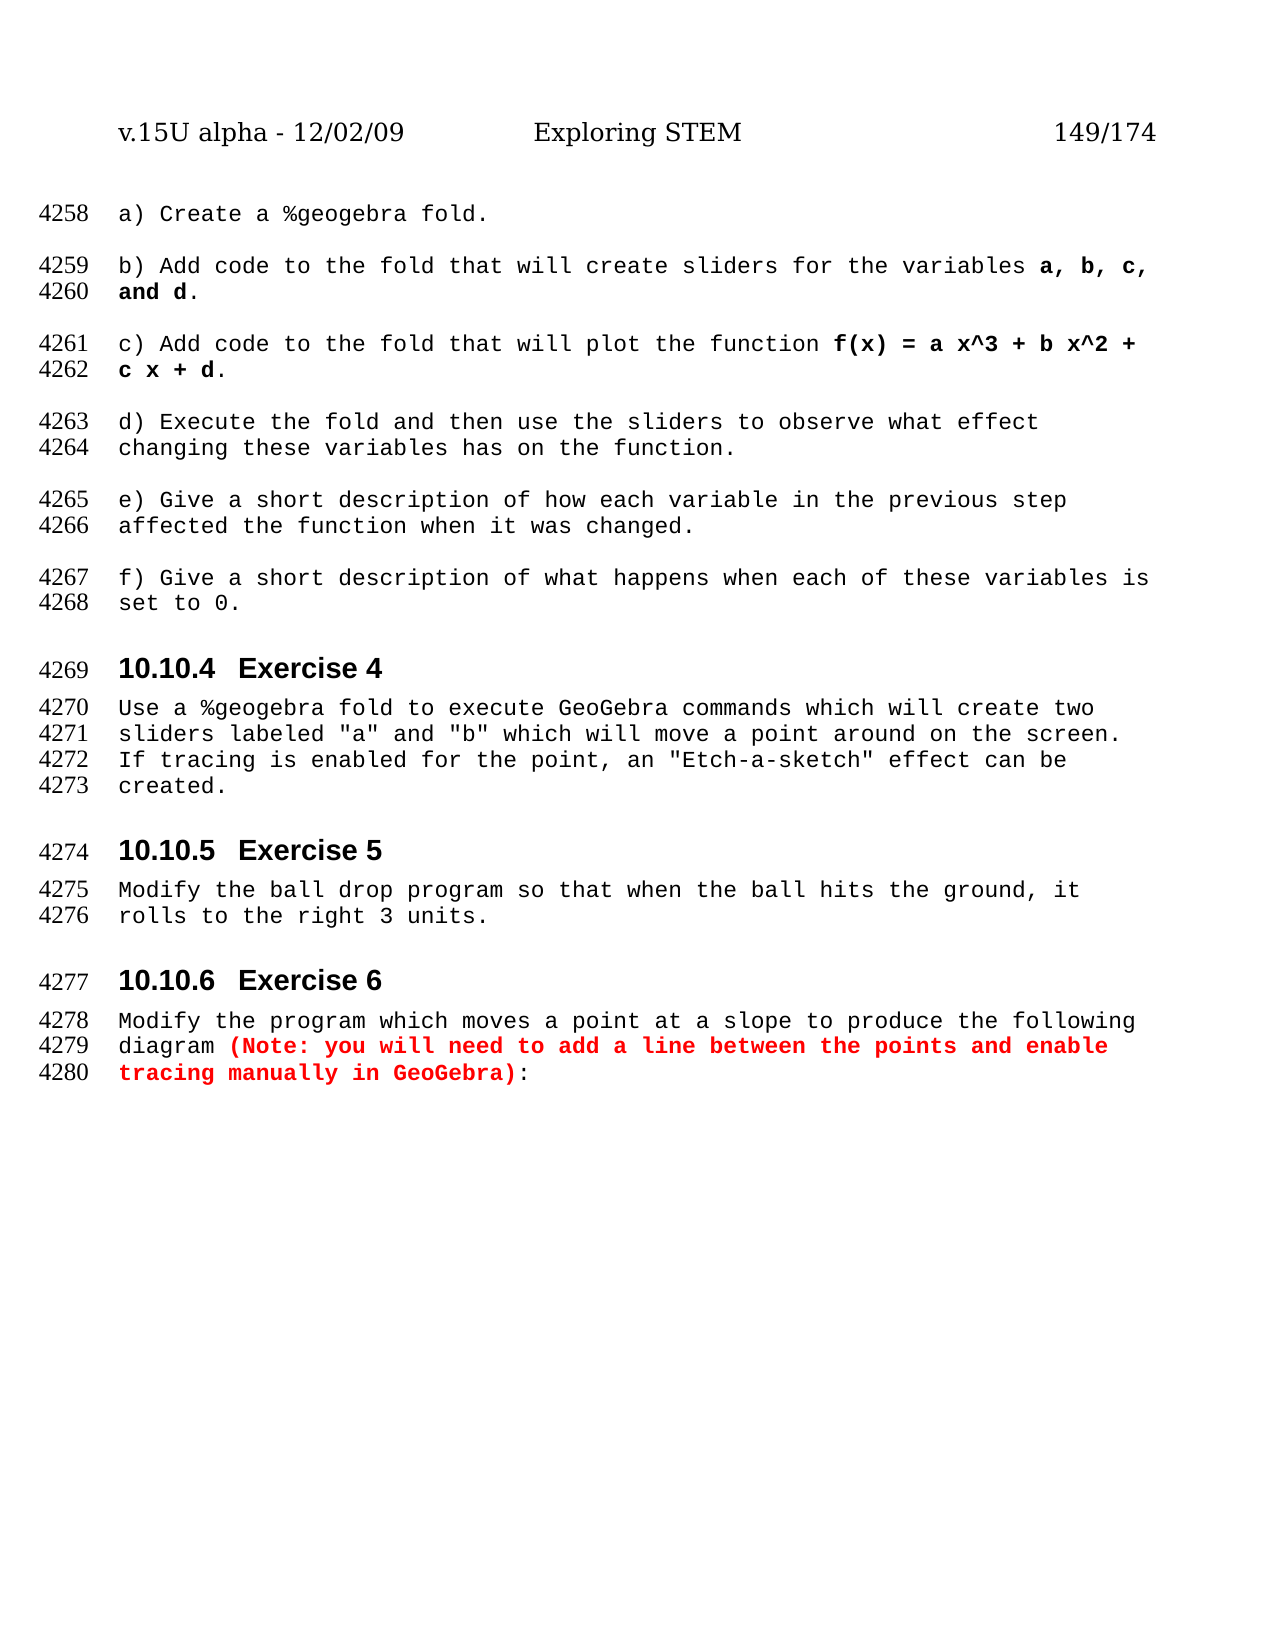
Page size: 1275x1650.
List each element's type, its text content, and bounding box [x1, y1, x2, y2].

subtitle Exercise 5 [118, 833, 1157, 867]
subtitle Exercise 6 [118, 963, 1157, 997]
text Modify the ball drop program so that when the ball hits the ground, it rolls to the right 3 units. [118, 878, 1157, 930]
text a) Create a %geogebra fold. [118, 203, 1157, 229]
subtitle Exercise 4 [118, 651, 1157, 684]
text Use a %geogebra fold to execute GeoGebra commands which will create two sliders labeled "a" and "b" which will move a point around on the screen. If tracing is enabled for the point, an "Etch-a-sketch" effect can be created. [118, 696, 1157, 800]
text e) Give a short description of how each variable in the previous step affected the function when it was changed. [118, 488, 1157, 540]
text Modify the program which moves a point at a slope to produce the following diagram (Note: you will need to add a line between the points and enable tracing manually in GeoGebra): [118, 1009, 1157, 1087]
text b) Add code to the fold that will create sliders for the variables a, b, c, and d. [118, 254, 1157, 306]
text c) Add code to the fold that will plot the function f(x) = a x^3 + b x^2 + c x + d. [118, 332, 1157, 384]
text f) Give a short description of what happens when each of these variables is set to 0. [118, 566, 1157, 618]
text d) Execute the fold and then use the sliders to observe what effect changing these variables has on the function. [118, 410, 1157, 462]
